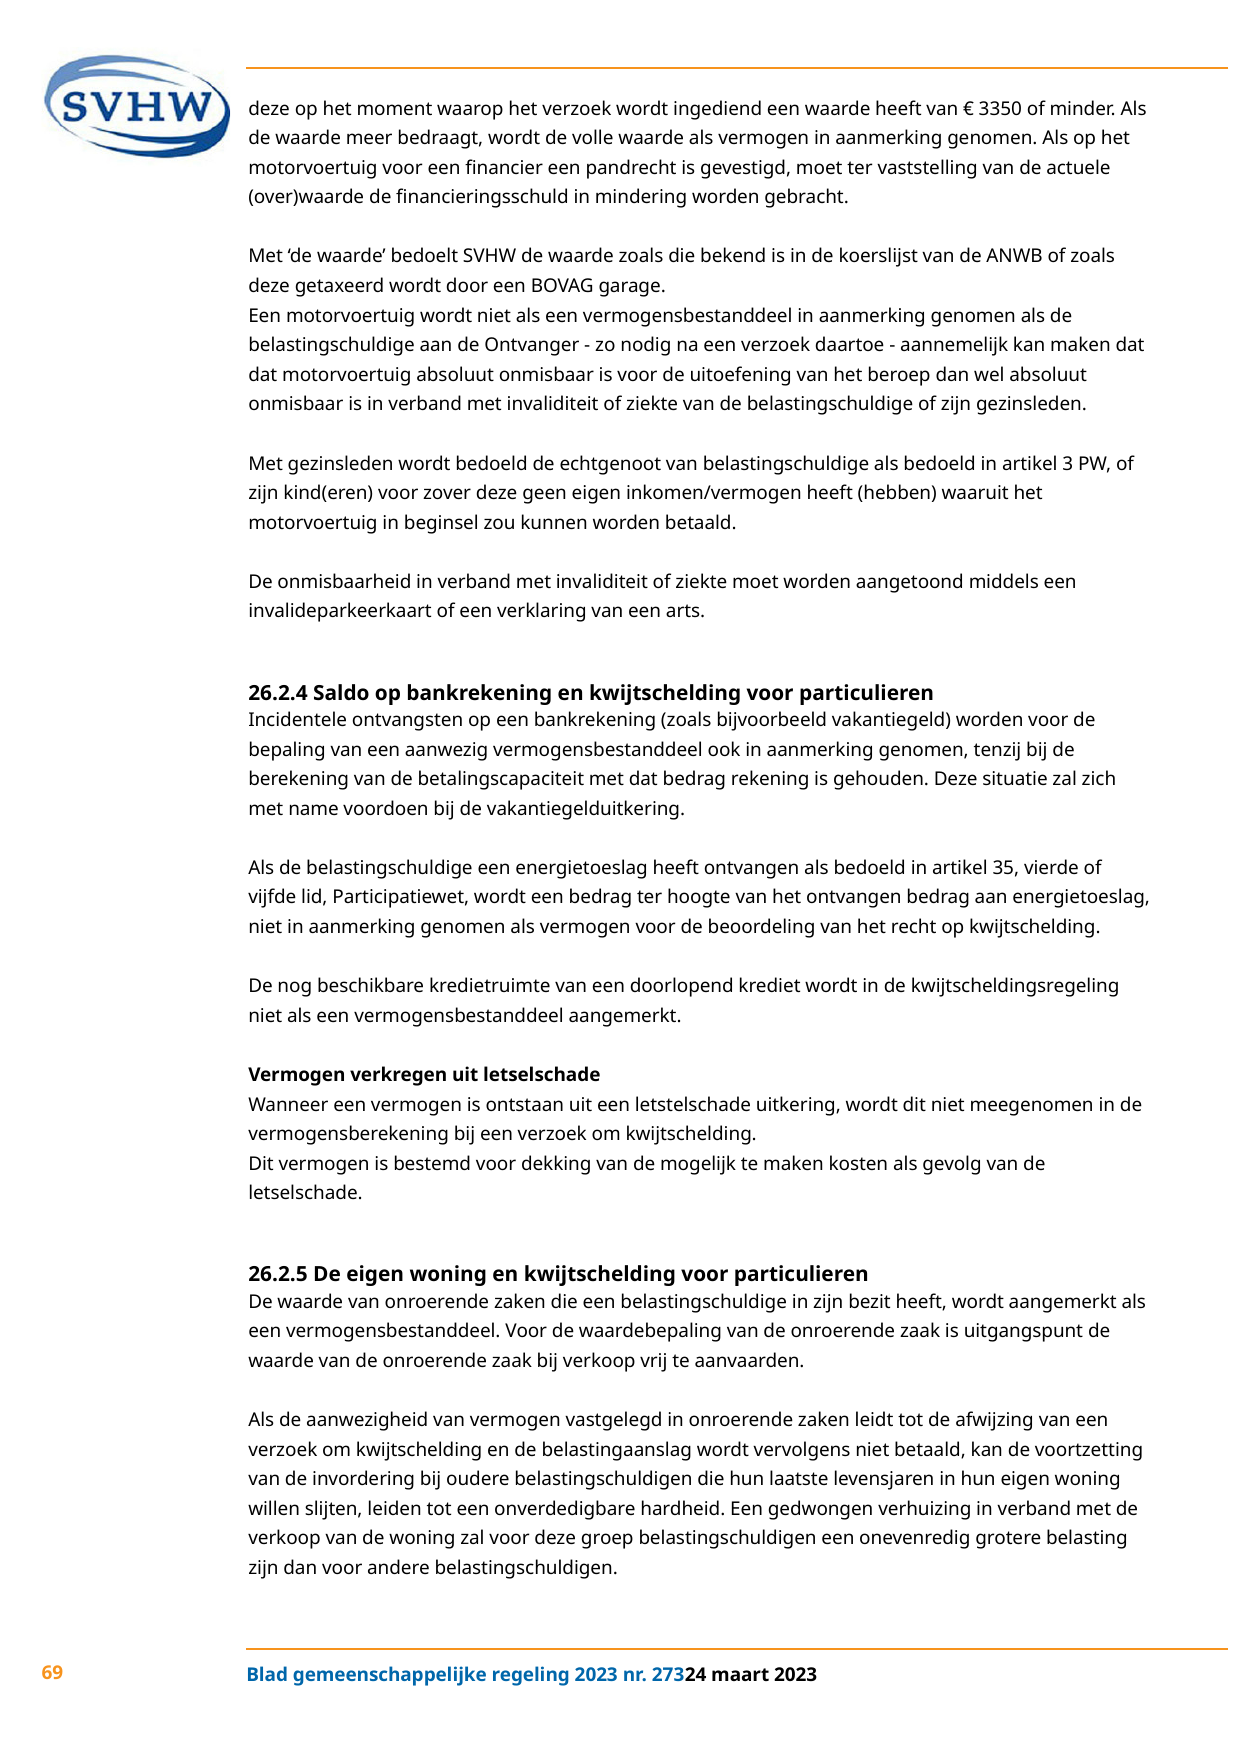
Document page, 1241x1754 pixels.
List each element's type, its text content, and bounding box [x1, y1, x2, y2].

text Wanneer een vermogen is ontstaan uit een letstelschade uitkering, wordt dit niet meegenomen in de vermogensberekening bij een verzoek om kwijtschelding. [248, 1091, 1152, 1146]
picture [41, 47, 231, 172]
text 26.2.4 Saldo op bankrekening en kwijtschelding voor particulieren [248, 678, 1152, 706]
text 26.2.5 De eigen woning en kwijtschelding voor particulieren [248, 1259, 1152, 1288]
text De onmisbaarheid in verband met invaliditeit of ziekte moet worden aangetoond middels een invalideparkeerkaart of een verklaring van een arts. [248, 568, 1152, 623]
text Met ‘de waarde’ bedoelt SVHW de waarde zoals die bekend is in de koerslijst van de ANWB of zoals deze getaxeerd wordt door een BOVAG garage. [248, 243, 1152, 298]
text Incidentele ontvangsten op een bankrekening (zoals bijvoorbeeld vakantiegeld) worden voor de bepaling van een aanwezig vermogensbestanddeel ook in aanmerking genomen, tenzij bij de berekening van de betalingscapaciteit met dat bedrag rekening is gehouden. Deze situatie zal zich met name voordoen bij de vakantiegelduitkering. [248, 706, 1152, 821]
text Als de belastingschuldige een energietoeslag heeft ontvangen als bedoeld in artikel 35, vierde of vijfde lid, Participatiewet, wordt een bedrag ter hoogte van het ontvangen bedrag aan energietoeslag, niet in aanmerking genomen als vermogen voor de beoordeling van het recht op kwijtschelding. [248, 854, 1152, 939]
text Als de aanwezigheid van vermogen vastgelegd in onroerende zaken leidt tot de afwijzing van een verzoek om kwijtschelding en de belastingaanslag wordt vervolgens niet betaald, kan de voortzetting van de invordering bij oudere belastingschuldigen die hun laatste levensjaren in hun eigen woning willen slijten, leiden tot een onverdedigbare hardheid. Een gedwongen verhuizing in verband met de verkoop van de woning zal voor deze groep belastingschuldigen een onevenredig grotere belasting zijn dan voor andere belastingschuldigen. [248, 1406, 1152, 1580]
text Met gezinsleden wordt bedoeld de echtgenoot van belastingschuldige als bedoeld in artikel 3 PW, of zijn kind(eren) voor zover deze geen eigen inkomen/vermogen heeft (hebben) waaruit het motorvoertuig in beginsel zou kunnen worden betaald. [248, 450, 1152, 535]
text deze op het moment waarop het verzoek wordt ingediend een waarde heeft van € 3350 of minder. Als de waarde meer bedraagt, wordt de volle waarde als vermogen in aanmerking genomen. Als op het motorvoertuig voor een financier een pandrecht is gevestigd, moet ter vaststelling van de actuele (over)waarde de financieringsschuld in mindering worden gebracht. [248, 95, 1152, 209]
text Vermogen verkregen uit letselschade [248, 1061, 1152, 1087]
text De waarde van onroerende zaken die een belastingschuldige in zijn bezit heeft, wordt aangemerkt als een vermogensbestanddeel. Voor de waardebepaling van de onroerende zaak is uitgangspunt de waarde van de onroerende zaak bij verkoop vrij te aanvaarden. [248, 1288, 1152, 1373]
text De nog beschikbare kredietruimte van een doorlopend krediet wordt in de kwijtscheldingsregeling niet als een vermogensbestanddeel aangemerkt. [248, 972, 1152, 1028]
text Dit vermogen is bestemd voor dekking van de mogelijk te maken kosten als gevolg van de letselschade. [248, 1150, 1152, 1205]
text Een motorvoertuig wordt niet als een vermogensbestanddeel in aanmerking genomen als de belastingschuldige aan de Ontvanger - zo nodig na een verzoek daartoe - aannemelijk kan maken dat dat motorvoertuig absoluut onmisbaar is voor de uitoefening van het beroep dan wel absoluut onmisbaar is in verband met invaliditeit of ziekte van de belastingschuldige of zijn gezinsleden. [248, 302, 1152, 416]
